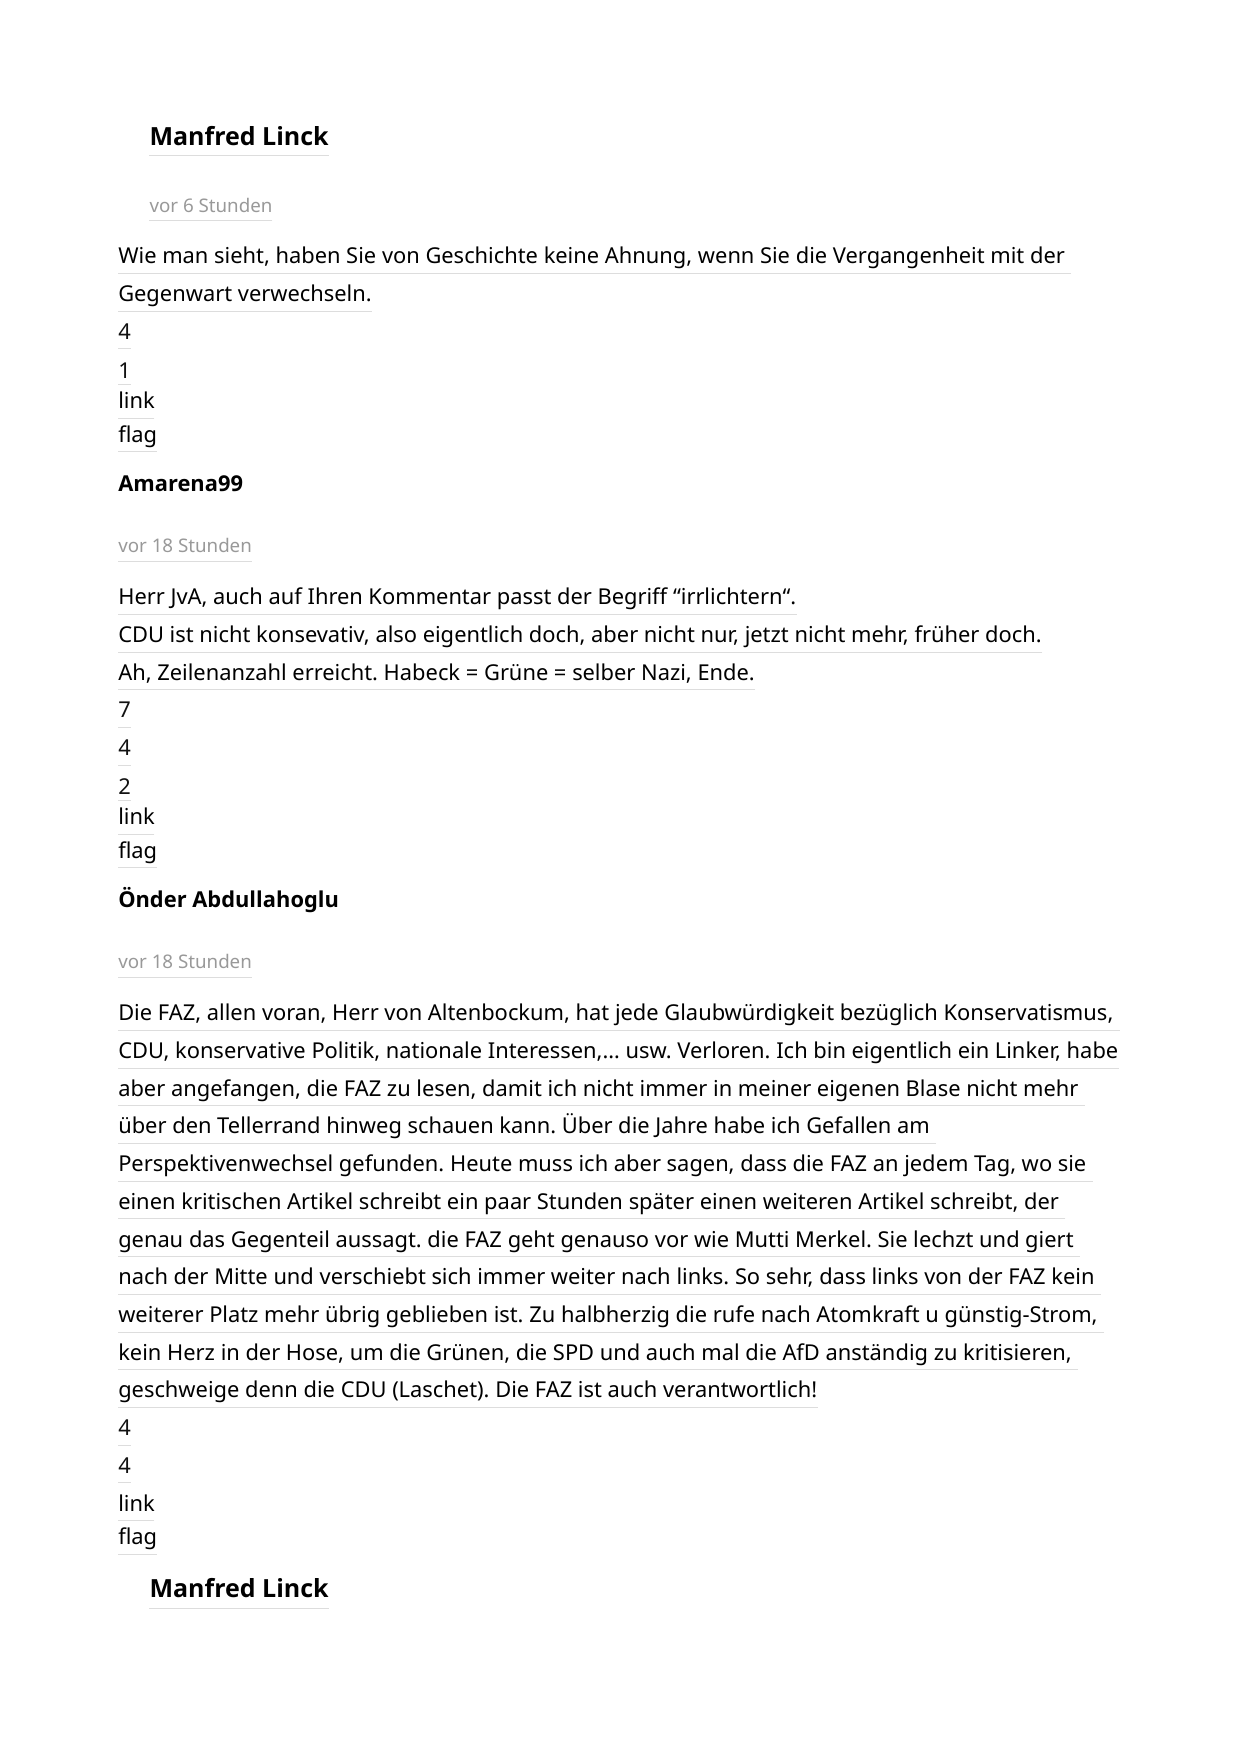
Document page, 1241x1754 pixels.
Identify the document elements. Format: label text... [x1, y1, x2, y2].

text Herr JvA, auch auf Ihren Kommentar passt der Begriff “irrlichtern“. CDU ist nicht konsevativ, also eigentlich doch, aber nicht nur, jetzt nicht mehr, früher doch. Ah, Zeilenanzahl erreicht. Habeck = Grüne = selber Nazi, Ende. [118, 581, 1122, 690]
text 4 [118, 316, 1122, 349]
text Wie man sieht, haben Sie von Geschichte keine Ahnung, wenn Sie die Vergangenheit mit der Gegenwart verwechseln. [118, 240, 1122, 312]
text 2 [118, 770, 1122, 801]
text flag [118, 835, 1122, 868]
text 4 [118, 1412, 1122, 1446]
text flag [118, 1521, 1122, 1555]
text 4 [118, 1450, 1122, 1483]
text 4 [118, 732, 1122, 766]
text Die FAZ, allen voran, Herr von Altenbockum, hat jede Glaubwürdigkeit bezüglich Konservatismus, CDU, konservative Politik, nationale Interessen,… usw. Verloren. Ich bin eigentlich ein Linker, habe aber angefangen, die FAZ zu lesen, damit ich nicht immer in meiner eigenen Blase nicht mehr über den Tellerrand hinweg schauen kann. Über die Jahre habe ich Gefallen am Perspektivenwechsel gefunden. Heute muss ich aber sagen, dass die FAZ an jedem Tag, wo sie einen kritischen Artikel schreibt ein paar Stunden später einen weiteren Artikel schreibt, der genau das Gegenteil aussagt. die FAZ geht genauso vor wie Mutti Merkel. Sie lechzt und giert nach der Mitte und verschiebt sich immer weiter nach links. So sehr, dass links von der FAZ kein weiterer Platz mehr übrig geblieben ist. Zu halbherzig die rufe nach Atomkraft u günstig-Strom, kein Herz in der Hose, um die Grünen, die SPD und auch mal die AfD anständig zu kritisieren, geschweige denn die CDU (Laschet). Die FAZ ist auch verantwortlich! [118, 997, 1122, 1408]
text link [118, 801, 1122, 835]
text vor 18 Stunden [118, 533, 1117, 562]
text link [118, 385, 1122, 419]
text vor 18 Stunden [118, 949, 1117, 978]
text Manfred Linck [149, 1571, 1122, 1609]
text vor 6 Stunden [149, 192, 1117, 221]
text 1 [118, 353, 1122, 385]
text flag [118, 419, 1122, 452]
text Amarena99 [118, 468, 1122, 498]
text 7 [118, 694, 1122, 728]
text Önder Abdullahoglu [118, 884, 1122, 914]
text Manfred Linck [149, 118, 1122, 156]
text link [118, 1487, 1122, 1521]
